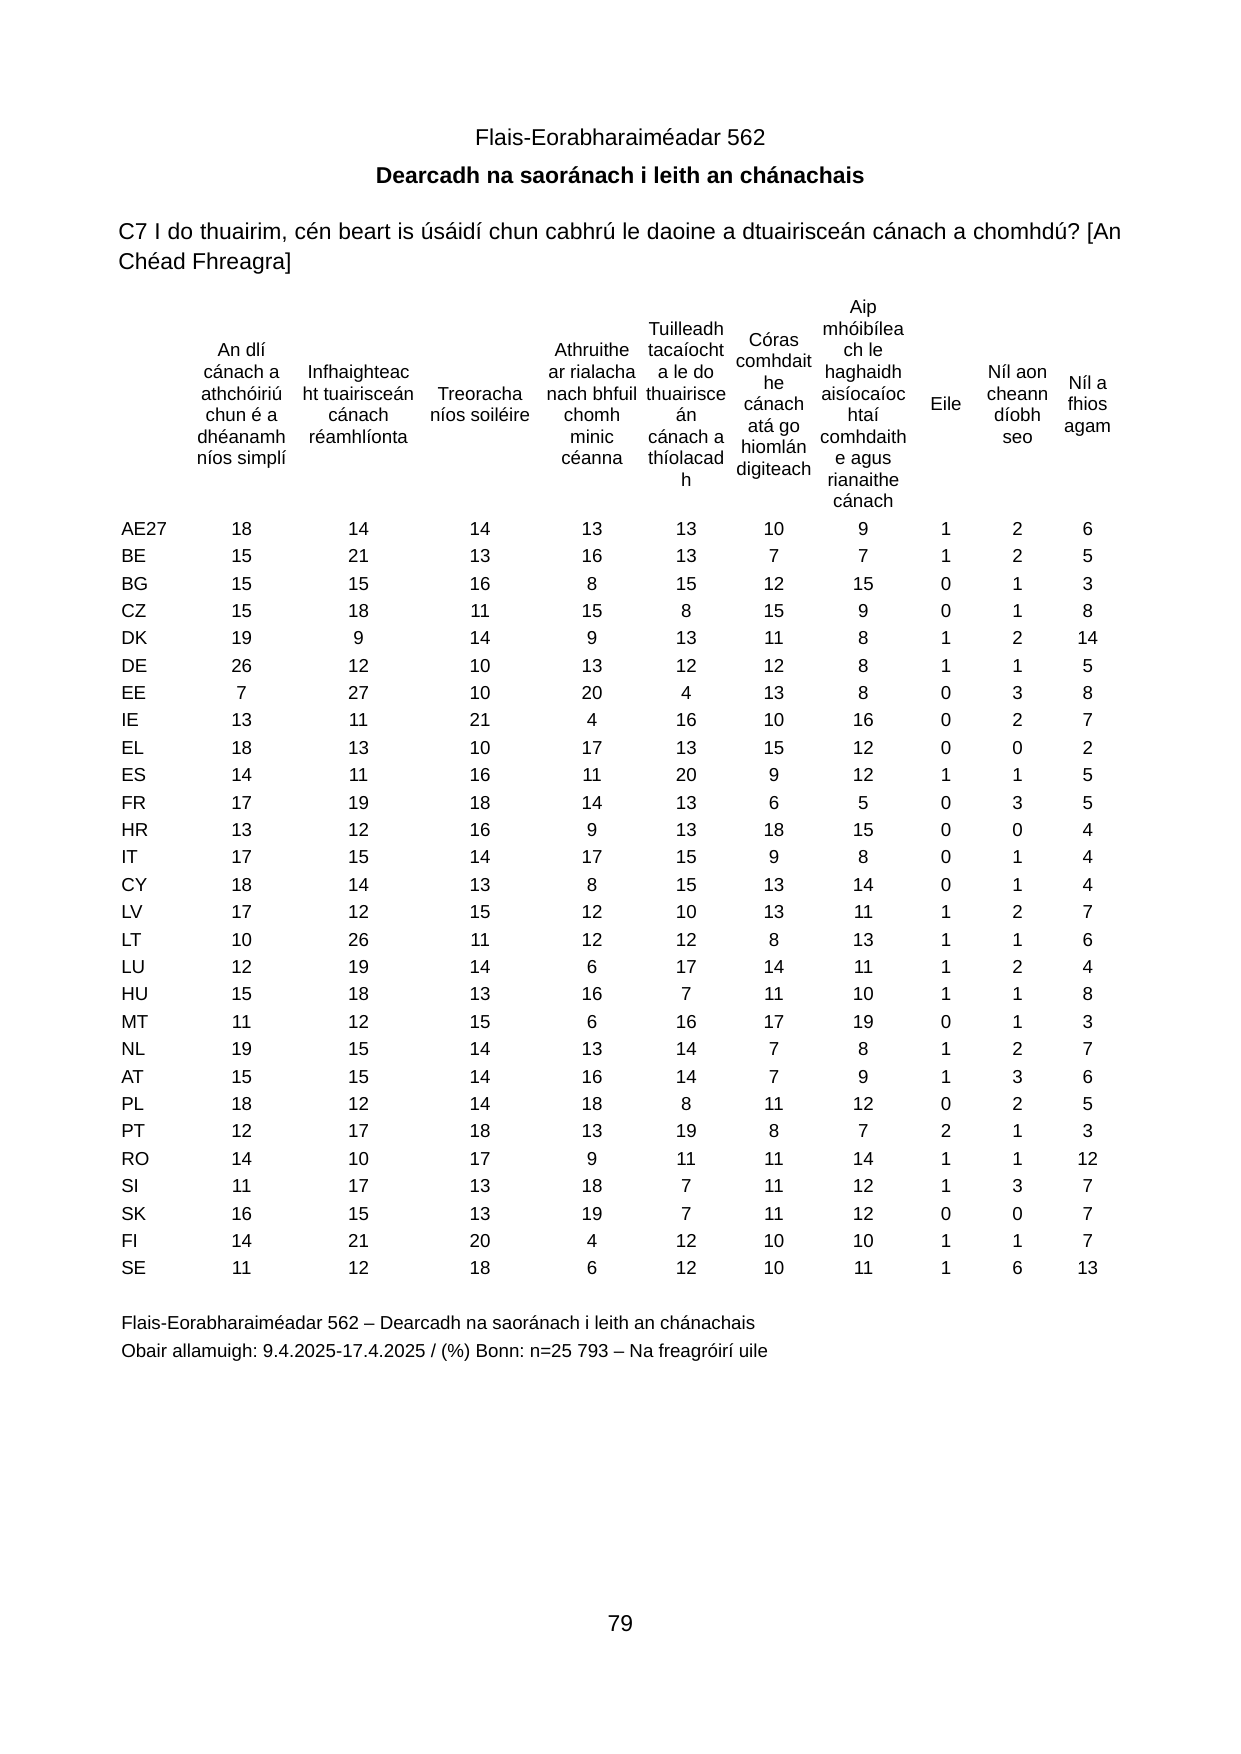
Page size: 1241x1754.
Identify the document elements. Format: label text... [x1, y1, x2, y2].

table_cell 13 [184, 816, 299, 843]
table_cell 17 [641, 953, 731, 980]
table_header An dlí cánach a athchóiriú chun é a dhéanamh níos simplí [184, 293, 299, 514]
table_cell 11 [417, 597, 542, 624]
table_cell 1 [982, 843, 1053, 871]
table_cell 27 [299, 679, 417, 706]
table_cell 10 [731, 1227, 817, 1254]
table_cell 17 [184, 789, 299, 816]
table_cell 18 [184, 871, 299, 898]
table_cell 15 [184, 597, 299, 624]
table_cell 26 [184, 652, 299, 679]
table_cell 17 [184, 843, 299, 871]
table_cell 10 [731, 706, 817, 734]
table_cell 15 [817, 569, 909, 597]
table_cell 0 [910, 679, 982, 706]
table_cell 6 [1053, 515, 1122, 542]
table_cell 5 [1053, 542, 1122, 569]
table_cell 4 [1053, 871, 1122, 898]
table_cell 12 [299, 1008, 417, 1035]
table_cell 2 [1053, 734, 1122, 761]
table_cell 11 [731, 980, 817, 1008]
table_cell Flais-Eorabharaiméadar 562 – Dearcadh na saoránach i leith an chánachais [118, 1309, 982, 1336]
table_header Eile [910, 293, 982, 514]
table_cell 1 [982, 1227, 1053, 1254]
table_cell 7 [1053, 1172, 1122, 1199]
table_cell CY [118, 871, 183, 898]
table_cell 13 [417, 980, 542, 1008]
table_cell 15 [299, 1063, 417, 1090]
table_header Aip mhóibíleach le haghaidh aisíocaíochtaí comhdaithe agus rianaithe cánach [817, 293, 909, 514]
table_cell 3 [982, 1172, 1053, 1199]
table_cell 7 [641, 980, 731, 1008]
table_cell 14 [184, 1227, 299, 1254]
table_cell 1 [910, 898, 982, 926]
table_cell 13 [641, 515, 731, 542]
table_cell 13 [641, 542, 731, 569]
table_header Treoracha níos soiléire [417, 293, 542, 514]
table_cell 15 [543, 597, 641, 624]
table_cell LV [118, 898, 183, 926]
table_cell 2 [982, 542, 1053, 569]
table_cell 19 [817, 1008, 909, 1035]
table_cell 10 [184, 926, 299, 953]
table_header Tuilleadh tacaíochta le do thuairisceán cánach a thíolacadh [641, 293, 731, 514]
table_cell 11 [184, 1254, 299, 1282]
table_cell 2 [982, 624, 1053, 652]
table_cell AT [118, 1063, 183, 1090]
table_cell 12 [299, 652, 417, 679]
table_cell 4 [1053, 843, 1122, 871]
table_cell 16 [641, 706, 731, 734]
table_cell 11 [299, 761, 417, 788]
table_cell 13 [417, 1172, 542, 1199]
table_cell RO [118, 1145, 183, 1172]
table_cell 14 [417, 1063, 542, 1090]
table_cell 13 [731, 898, 817, 926]
table_cell [1053, 1309, 1122, 1336]
table_cell 13 [417, 1200, 542, 1227]
table_cell 19 [184, 1035, 299, 1062]
table_cell 15 [184, 980, 299, 1008]
table_cell 15 [641, 569, 731, 597]
table_cell 10 [817, 1227, 909, 1254]
table_cell 3 [982, 1063, 1053, 1090]
table_cell 3 [982, 789, 1053, 816]
table_cell 1 [982, 1008, 1053, 1035]
table_cell 2 [982, 898, 1053, 926]
table_cell 13 [417, 871, 542, 898]
table_cell 14 [299, 871, 417, 898]
table_cell 11 [817, 1254, 909, 1282]
table_cell 13 [543, 515, 641, 542]
table_cell 18 [417, 789, 542, 816]
table_cell 12 [299, 898, 417, 926]
table_cell 11 [731, 1145, 817, 1172]
table_cell [118, 1282, 183, 1309]
table_cell 10 [641, 898, 731, 926]
table_cell 1 [910, 953, 982, 980]
table_cell 14 [817, 871, 909, 898]
table_cell 9 [817, 597, 909, 624]
table_cell [641, 1282, 731, 1309]
table_cell 3 [982, 679, 1053, 706]
table_cell 19 [184, 624, 299, 652]
table_cell 12 [641, 926, 731, 953]
table_cell 13 [731, 871, 817, 898]
table_cell 7 [184, 679, 299, 706]
table_cell [1053, 1336, 1122, 1364]
table_cell 9 [543, 624, 641, 652]
table_cell 15 [417, 898, 542, 926]
table_cell 16 [641, 1008, 731, 1035]
table_cell 1 [910, 1035, 982, 1062]
table_cell 2 [982, 953, 1053, 980]
table_cell 7 [1053, 898, 1122, 926]
table_cell DE [118, 652, 183, 679]
table_cell 3 [1053, 569, 1122, 597]
table_cell HR [118, 816, 183, 843]
table_cell 12 [817, 734, 909, 761]
table_cell 11 [641, 1145, 731, 1172]
table_cell 8 [817, 1035, 909, 1062]
table_cell 16 [817, 706, 909, 734]
table_cell 3 [1053, 1008, 1122, 1035]
table_cell [543, 1282, 641, 1309]
table_cell 0 [910, 706, 982, 734]
table_cell 10 [417, 679, 542, 706]
table_cell 15 [731, 597, 817, 624]
table_cell 0 [910, 1090, 982, 1117]
table_cell 17 [299, 1117, 417, 1145]
table_cell [982, 1282, 1053, 1309]
table_cell 13 [1053, 1254, 1122, 1282]
table_header Córas comhdaithe cánach atá go hiomlán digiteach [731, 293, 817, 514]
table_cell 7 [731, 1063, 817, 1090]
table_cell 9 [817, 515, 909, 542]
table_cell 1 [910, 1145, 982, 1172]
table_cell 15 [299, 569, 417, 597]
table_header Níl aon cheann díobh seo [982, 293, 1053, 514]
table_cell 7 [641, 1200, 731, 1227]
table_cell 2 [982, 1035, 1053, 1062]
table_cell LU [118, 953, 183, 980]
table_cell 12 [184, 1117, 299, 1145]
table_cell 0 [910, 597, 982, 624]
table_cell 1 [982, 871, 1053, 898]
table_cell SI [118, 1172, 183, 1199]
table_cell 9 [543, 1145, 641, 1172]
table_cell 14 [417, 1090, 542, 1117]
table_cell 6 [982, 1254, 1053, 1282]
table_cell 0 [982, 734, 1053, 761]
table_cell 15 [299, 843, 417, 871]
table_header [118, 293, 183, 514]
table_cell [299, 1282, 417, 1309]
table_cell 6 [543, 953, 641, 980]
table_cell 17 [731, 1008, 817, 1035]
table_cell 4 [543, 1227, 641, 1254]
table_cell 0 [982, 1200, 1053, 1227]
table_cell PL [118, 1090, 183, 1117]
table_cell [982, 1309, 1053, 1336]
table_cell [417, 1282, 542, 1309]
table_cell 5 [1053, 1090, 1122, 1117]
table_cell 14 [543, 789, 641, 816]
table_cell 4 [1053, 816, 1122, 843]
table_cell 8 [817, 679, 909, 706]
table_cell 3 [1053, 1117, 1122, 1145]
table_cell 0 [910, 816, 982, 843]
table_cell BE [118, 542, 183, 569]
table_cell 11 [731, 1200, 817, 1227]
table_cell 12 [1053, 1145, 1122, 1172]
table_cell PT [118, 1117, 183, 1145]
table_cell 1 [910, 515, 982, 542]
table_cell 12 [184, 953, 299, 980]
table_cell FR [118, 789, 183, 816]
table_cell 14 [417, 1035, 542, 1062]
table_cell 0 [910, 569, 982, 597]
table_cell 12 [641, 1227, 731, 1254]
table_cell 1 [910, 1063, 982, 1090]
table_cell 10 [817, 980, 909, 1008]
table_cell 14 [417, 624, 542, 652]
table_cell 14 [184, 761, 299, 788]
table_cell 13 [417, 542, 542, 569]
table_cell 7 [1053, 1035, 1122, 1062]
table_cell MT [118, 1008, 183, 1035]
table_cell 26 [299, 926, 417, 953]
table_cell 15 [184, 569, 299, 597]
table_cell 18 [417, 1117, 542, 1145]
table_cell IE [118, 706, 183, 734]
table_cell BG [118, 569, 183, 597]
table_cell 1 [910, 1254, 982, 1282]
table_cell 16 [184, 1200, 299, 1227]
table_cell 14 [417, 515, 542, 542]
table_cell 1 [982, 980, 1053, 1008]
table_cell 0 [910, 1008, 982, 1035]
table_cell 1 [910, 542, 982, 569]
table_cell 12 [543, 898, 641, 926]
table_cell 21 [299, 1227, 417, 1254]
table_cell 16 [543, 1063, 641, 1090]
table_cell LT [118, 926, 183, 953]
table_cell 13 [641, 816, 731, 843]
table_cell 11 [184, 1008, 299, 1035]
table_cell 12 [641, 652, 731, 679]
table_cell 1 [982, 597, 1053, 624]
table_cell 5 [1053, 652, 1122, 679]
table_cell 20 [417, 1227, 542, 1254]
table_header Athruithe ar rialacha nach bhfuil chomh minic céanna [543, 293, 641, 514]
table_cell 21 [299, 542, 417, 569]
table_cell 10 [731, 515, 817, 542]
table_cell 7 [1053, 1200, 1122, 1227]
table_cell 11 [543, 761, 641, 788]
table_cell 10 [417, 652, 542, 679]
table_cell 1 [982, 1145, 1053, 1172]
table_cell 7 [731, 542, 817, 569]
table_cell 12 [731, 569, 817, 597]
table_cell 1 [982, 926, 1053, 953]
table_cell 7 [641, 1172, 731, 1199]
table_cell EL [118, 734, 183, 761]
table_cell 8 [543, 871, 641, 898]
table_cell 1 [910, 980, 982, 1008]
table_cell 1 [910, 624, 982, 652]
table_cell 12 [299, 1254, 417, 1282]
table_cell 0 [910, 871, 982, 898]
table_cell 0 [910, 734, 982, 761]
table_cell 9 [731, 843, 817, 871]
table_cell 9 [299, 624, 417, 652]
table_cell CZ [118, 597, 183, 624]
table_cell 0 [910, 1200, 982, 1227]
table_cell 6 [543, 1008, 641, 1035]
table_cell 8 [1053, 597, 1122, 624]
table_cell 14 [299, 515, 417, 542]
table_cell 12 [817, 761, 909, 788]
table_cell 5 [1053, 789, 1122, 816]
table_cell 16 [417, 761, 542, 788]
table_cell SE [118, 1254, 183, 1282]
table_cell 16 [543, 542, 641, 569]
table_cell 8 [817, 652, 909, 679]
table_cell 11 [299, 706, 417, 734]
table_cell 6 [1053, 926, 1122, 953]
table_cell 11 [731, 624, 817, 652]
table_cell 2 [982, 1090, 1053, 1117]
table_cell 13 [299, 734, 417, 761]
table_cell 13 [543, 652, 641, 679]
table_cell 8 [731, 926, 817, 953]
table_cell 1 [910, 652, 982, 679]
table_cell 17 [543, 843, 641, 871]
table_cell ES [118, 761, 183, 788]
table_cell 18 [184, 734, 299, 761]
table_cell 8 [817, 843, 909, 871]
table_cell 16 [417, 816, 542, 843]
table_cell 14 [641, 1035, 731, 1062]
table_cell 2 [982, 706, 1053, 734]
table_cell 7 [1053, 1227, 1122, 1254]
table_cell 2 [982, 515, 1053, 542]
table_cell 12 [817, 1172, 909, 1199]
table_cell 17 [417, 1145, 542, 1172]
table_cell 11 [417, 926, 542, 953]
table_cell 12 [817, 1200, 909, 1227]
table_cell 11 [731, 1172, 817, 1199]
table_cell 8 [543, 569, 641, 597]
table_cell 1 [982, 1117, 1053, 1145]
table_cell FI [118, 1227, 183, 1254]
table_cell 18 [417, 1254, 542, 1282]
table_cell 8 [1053, 980, 1122, 1008]
table_cell 14 [417, 843, 542, 871]
table_cell [1053, 1282, 1122, 1309]
table_cell 14 [817, 1145, 909, 1172]
table_cell [910, 1282, 982, 1309]
table_cell 11 [184, 1172, 299, 1199]
table_cell 7 [731, 1035, 817, 1062]
table_cell Obair allamuigh: 9.4.2025-17.4.2025 / (%) Bonn: n=25 793 – Na freagróirí uile [118, 1336, 982, 1364]
table_cell 13 [543, 1117, 641, 1145]
table_cell 18 [299, 980, 417, 1008]
table_cell 17 [543, 734, 641, 761]
table_cell 8 [641, 1090, 731, 1117]
table_cell SK [118, 1200, 183, 1227]
table_cell 18 [543, 1090, 641, 1117]
table_cell 17 [184, 898, 299, 926]
table_cell 7 [817, 1117, 909, 1145]
table_header Níl a fhios agam [1053, 293, 1122, 514]
table_cell 13 [641, 624, 731, 652]
table_cell 12 [641, 1254, 731, 1282]
table_cell 14 [1053, 624, 1122, 652]
table_cell 8 [817, 624, 909, 652]
table_cell 6 [543, 1254, 641, 1282]
table_cell 8 [1053, 679, 1122, 706]
table_cell 15 [299, 1200, 417, 1227]
table_cell [982, 1336, 1053, 1364]
table_cell 1 [910, 1172, 982, 1199]
table_cell 15 [641, 843, 731, 871]
table_cell 11 [817, 953, 909, 980]
table_cell 15 [817, 816, 909, 843]
table_cell 5 [817, 789, 909, 816]
table_cell 12 [543, 926, 641, 953]
table_cell 10 [299, 1145, 417, 1172]
table_cell 2 [910, 1117, 982, 1145]
table_cell 13 [817, 926, 909, 953]
table_cell 14 [184, 1145, 299, 1172]
table_cell 12 [299, 1090, 417, 1117]
table_cell 11 [731, 1090, 817, 1117]
table_cell 9 [817, 1063, 909, 1090]
table_cell 16 [417, 569, 542, 597]
table_cell 11 [817, 898, 909, 926]
table_cell 1 [982, 761, 1053, 788]
table_cell 8 [731, 1117, 817, 1145]
table_cell 1 [910, 926, 982, 953]
table_cell 13 [184, 706, 299, 734]
table_cell 15 [184, 542, 299, 569]
table_cell 18 [299, 597, 417, 624]
table_cell 13 [641, 789, 731, 816]
table_cell 8 [641, 597, 731, 624]
table_cell 4 [1053, 953, 1122, 980]
table_cell 0 [982, 816, 1053, 843]
table_cell 13 [641, 734, 731, 761]
table_cell 14 [641, 1063, 731, 1090]
table_header Infhaighteacht tuairisceán cánach réamhlíonta [299, 293, 417, 514]
table_cell 16 [543, 980, 641, 1008]
text C7 I do thuairim, cén beart is úsáidí chun cabhrú le daoine a dtuairisceán cánach a chomhdú? [An Chéad Fhreagra] [118, 218, 1122, 275]
table_cell 6 [1053, 1063, 1122, 1090]
table_cell 18 [731, 816, 817, 843]
table_cell HU [118, 980, 183, 1008]
table_cell 15 [731, 734, 817, 761]
table_cell 21 [417, 706, 542, 734]
table_cell 20 [543, 679, 641, 706]
table_cell 18 [184, 515, 299, 542]
table_cell 1 [982, 652, 1053, 679]
table_cell 20 [641, 761, 731, 788]
table_cell NL [118, 1035, 183, 1062]
table_cell 19 [299, 789, 417, 816]
table_cell 1 [910, 1227, 982, 1254]
table_cell IT [118, 843, 183, 871]
table_cell 13 [543, 1035, 641, 1062]
table_cell 17 [299, 1172, 417, 1199]
table_cell 9 [543, 816, 641, 843]
table_cell 10 [731, 1254, 817, 1282]
table_cell 10 [417, 734, 542, 761]
table_cell 19 [299, 953, 417, 980]
table_cell 7 [817, 542, 909, 569]
table_cell 15 [299, 1035, 417, 1062]
table_cell [731, 1282, 817, 1309]
table_cell 1 [982, 569, 1053, 597]
table_cell 19 [543, 1200, 641, 1227]
table_cell 14 [731, 953, 817, 980]
table_cell 12 [731, 652, 817, 679]
table_cell AE27 [118, 515, 183, 542]
table_cell 12 [817, 1090, 909, 1117]
table_cell 5 [1053, 761, 1122, 788]
table_cell 0 [910, 843, 982, 871]
table_cell 14 [417, 953, 542, 980]
table_cell [817, 1282, 909, 1309]
table_cell 4 [641, 679, 731, 706]
table_cell 6 [731, 789, 817, 816]
table_cell 0 [910, 789, 982, 816]
table_cell 18 [543, 1172, 641, 1199]
table_cell 15 [641, 871, 731, 898]
table_cell 19 [641, 1117, 731, 1145]
table_cell 18 [184, 1090, 299, 1117]
table_cell EE [118, 679, 183, 706]
table_cell [184, 1282, 299, 1309]
table_cell DK [118, 624, 183, 652]
table_cell 15 [184, 1063, 299, 1090]
table_cell 13 [731, 679, 817, 706]
table_cell 7 [1053, 706, 1122, 734]
table_cell 9 [731, 761, 817, 788]
table_cell 1 [910, 761, 982, 788]
table_cell 4 [543, 706, 641, 734]
table_cell 12 [299, 816, 417, 843]
table_cell 15 [417, 1008, 542, 1035]
